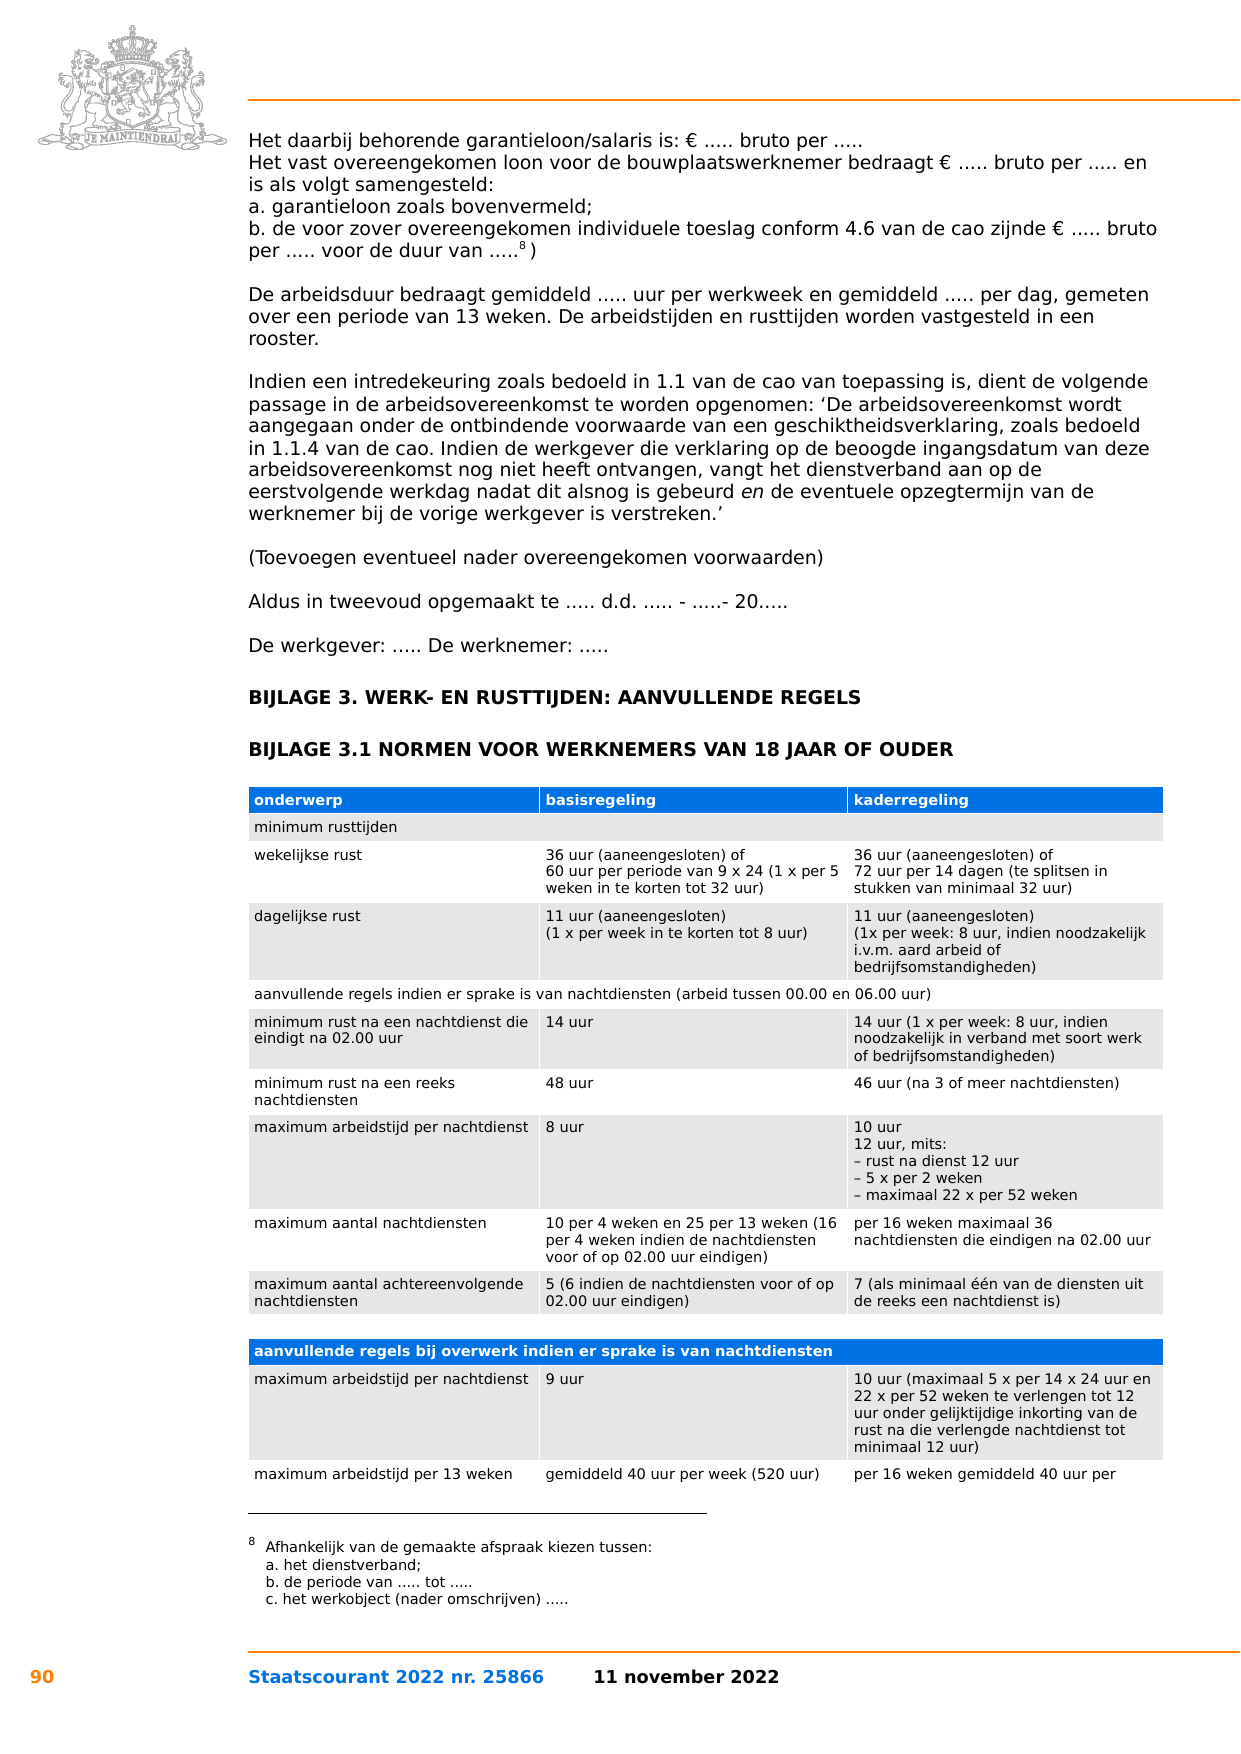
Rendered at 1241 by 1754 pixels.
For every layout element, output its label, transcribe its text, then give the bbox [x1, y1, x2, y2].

text (Toevoegen eventueel nader overeengekomen voorwaarden) [248, 547, 1163, 569]
subtitle BIJLAGE 3. WERK- EN RUSTTIJDEN: AANVULLENDE REGELS [248, 687, 1163, 709]
table_cell maximum aantal nachtdiensten [249, 1210, 539, 1270]
text a. garantieloon zoals bovenvermeld; [248, 196, 1163, 218]
table_header basisregeling [540, 787, 847, 813]
table_cell gemiddeld 40 uur per week (520 uur) [540, 1461, 847, 1487]
text b. de voor zover overeengekomen individuele toeslag conform 4.6 van de cao zijnde € ..... bruto per ..... voor de duur van .....) [248, 218, 1163, 262]
text Indien een intredekeuring zoals bedoeld in 1.1 van de cao van toepassing is, dient de volgende passage in de arbeidsovereenkomst te worden opgenomen: ‘De arbeidsovereenkomst wordt aangegaan onder de ontbindende voorwaarde van een geschiktheidsverklaring, zoals bedoeld in 1.1.4 van de cao. Indien de werkgever die verklaring op de beoogde ingangsdatum van deze arbeidsovereenkomst nog niet heeft ontvangen, vangt het dienstverband aan op de eerstvolgende werkdag nadat dit alsnog is gebeurd en de eventuele opzegtermijn van de werknemer bij de vorige werkgever is verstreken.’ [248, 371, 1163, 525]
table_header kaderregeling [848, 787, 1163, 813]
table_cell maximum aantal achtereenvolgende nachtdiensten [249, 1271, 539, 1314]
text De arbeidsduur bedraagt gemiddeld ..... uur per werkweek en gemiddeld ..... per dag, gemeten over een periode van 13 weken. De arbeidstijden en rusttijden worden vastgesteld in een rooster. [248, 284, 1163, 349]
text b. de periode van ..... tot ..... [265, 1574, 1163, 1591]
table_cell 8 uur [540, 1115, 847, 1209]
text a. het dienstverband; [265, 1557, 1163, 1574]
table_cell 11 uur (aaneengesloten) (1 x per week in te korten tot 8 uur) [540, 903, 847, 980]
table_cell 36 uur (aaneengesloten) of 72 uur per 14 dagen (te splitsen in stukken van minimaal 32 uur) [848, 842, 1163, 902]
table_cell 48 uur [540, 1070, 847, 1113]
picture [38, 25, 227, 150]
table_cell dagelijkse rust [249, 903, 539, 980]
table_cell per 16 weken maximaal 36 nachtdiensten die eindigen na 02.00 uur [848, 1210, 1163, 1270]
table_cell 9 uur [540, 1366, 847, 1460]
table_cell 36 uur (aaneengesloten) of 60 uur per periode van 9 x 24 (1 x per 5 weken in te korten tot 32 uur) [540, 842, 847, 902]
table_cell aanvullende regels indien er sprake is van nachtdiensten (arbeid tussen 00.00 en 06.00 uur) [249, 981, 1163, 1008]
subtitle BIJLAGE 3.1 NORMEN VOOR WERKNEMERS VAN 18 JAAR OF OUDER [248, 739, 1163, 761]
text c. het werkobject (nader omschrijven) ..... [265, 1591, 1163, 1608]
table_cell 5 (6 indien de nachtdiensten voor of op 02.00 uur eindigen) [540, 1271, 847, 1314]
text Aldus in tweevoud opgemaakt te ..... d.d. ..... - .....- 20..... [248, 591, 1163, 613]
table_cell per 16 weken gemiddeld 40 uur per [848, 1461, 1163, 1487]
table_cell 7 (als minimaal één van de diensten uit de reeks een nachtdienst is) [848, 1271, 1163, 1314]
table_header onderwerp [249, 787, 539, 813]
table_cell minimum rust na een reeks nachtdiensten [249, 1070, 539, 1113]
table_cell 10 per 4 weken en 25 per 13 weken (16 per 4 weken indien de nachtdiensten voor of op 02.00 uur eindigen) [540, 1210, 847, 1270]
text Het vast overeengekomen loon voor de bouwplaatswerknemer bedraagt € ..... bruto per ..... en is als volgt samengesteld: [248, 152, 1163, 196]
table_cell 14 uur (1 x per week: 8 uur, indien noodzakelijk in verband met soort werk of bedrijfsomstandigheden) [848, 1009, 1163, 1069]
table_cell maximum arbeidstijd per nachtdienst [249, 1115, 539, 1209]
table_cell 10 uur (maximaal 5 x per 14 x 24 uur en 22 x per 52 weken te verlengen tot 12 uur onder gelijktijdige inkorting van de rust na die verlengde nachtdienst tot minimaal 12 uur) [848, 1366, 1163, 1460]
text De werkgever: ..... De werknemer: ..... [248, 635, 1163, 657]
table_cell maximum arbeidstijd per 13 weken [249, 1461, 539, 1487]
table_cell maximum arbeidstijd per nachtdienst [249, 1366, 539, 1460]
text Het daarbij behorende garantieloon/salaris is: € ..... bruto per ..... [248, 130, 1163, 152]
table_cell 14 uur [540, 1009, 847, 1069]
text Afhankelijk van de gemaakte afspraak kiezen tussen: [248, 1535, 1163, 1557]
table_cell minimum rust na een nachtdienst die eindigt na 02.00 uur [249, 1009, 539, 1069]
table_cell 46 uur (na 3 of meer nachtdiensten) [848, 1070, 1163, 1113]
table_cell 10 uur 12 uur, mits: – rust na dienst 12 uur – 5 x per 2 weken – maximaal 22 x per 52 weken [848, 1115, 1163, 1209]
table_header aanvullende regels bij overwerk indien er sprake is van nachtdiensten [249, 1339, 1163, 1365]
table_cell wekelijkse rust [249, 842, 539, 902]
table_cell minimum rusttijden [249, 814, 1163, 841]
table_cell 11 uur (aaneengesloten) (1x per week: 8 uur, indien noodzakelijk i.v.m. aard arbeid of bedrijfsomstandigheden) [848, 903, 1163, 980]
